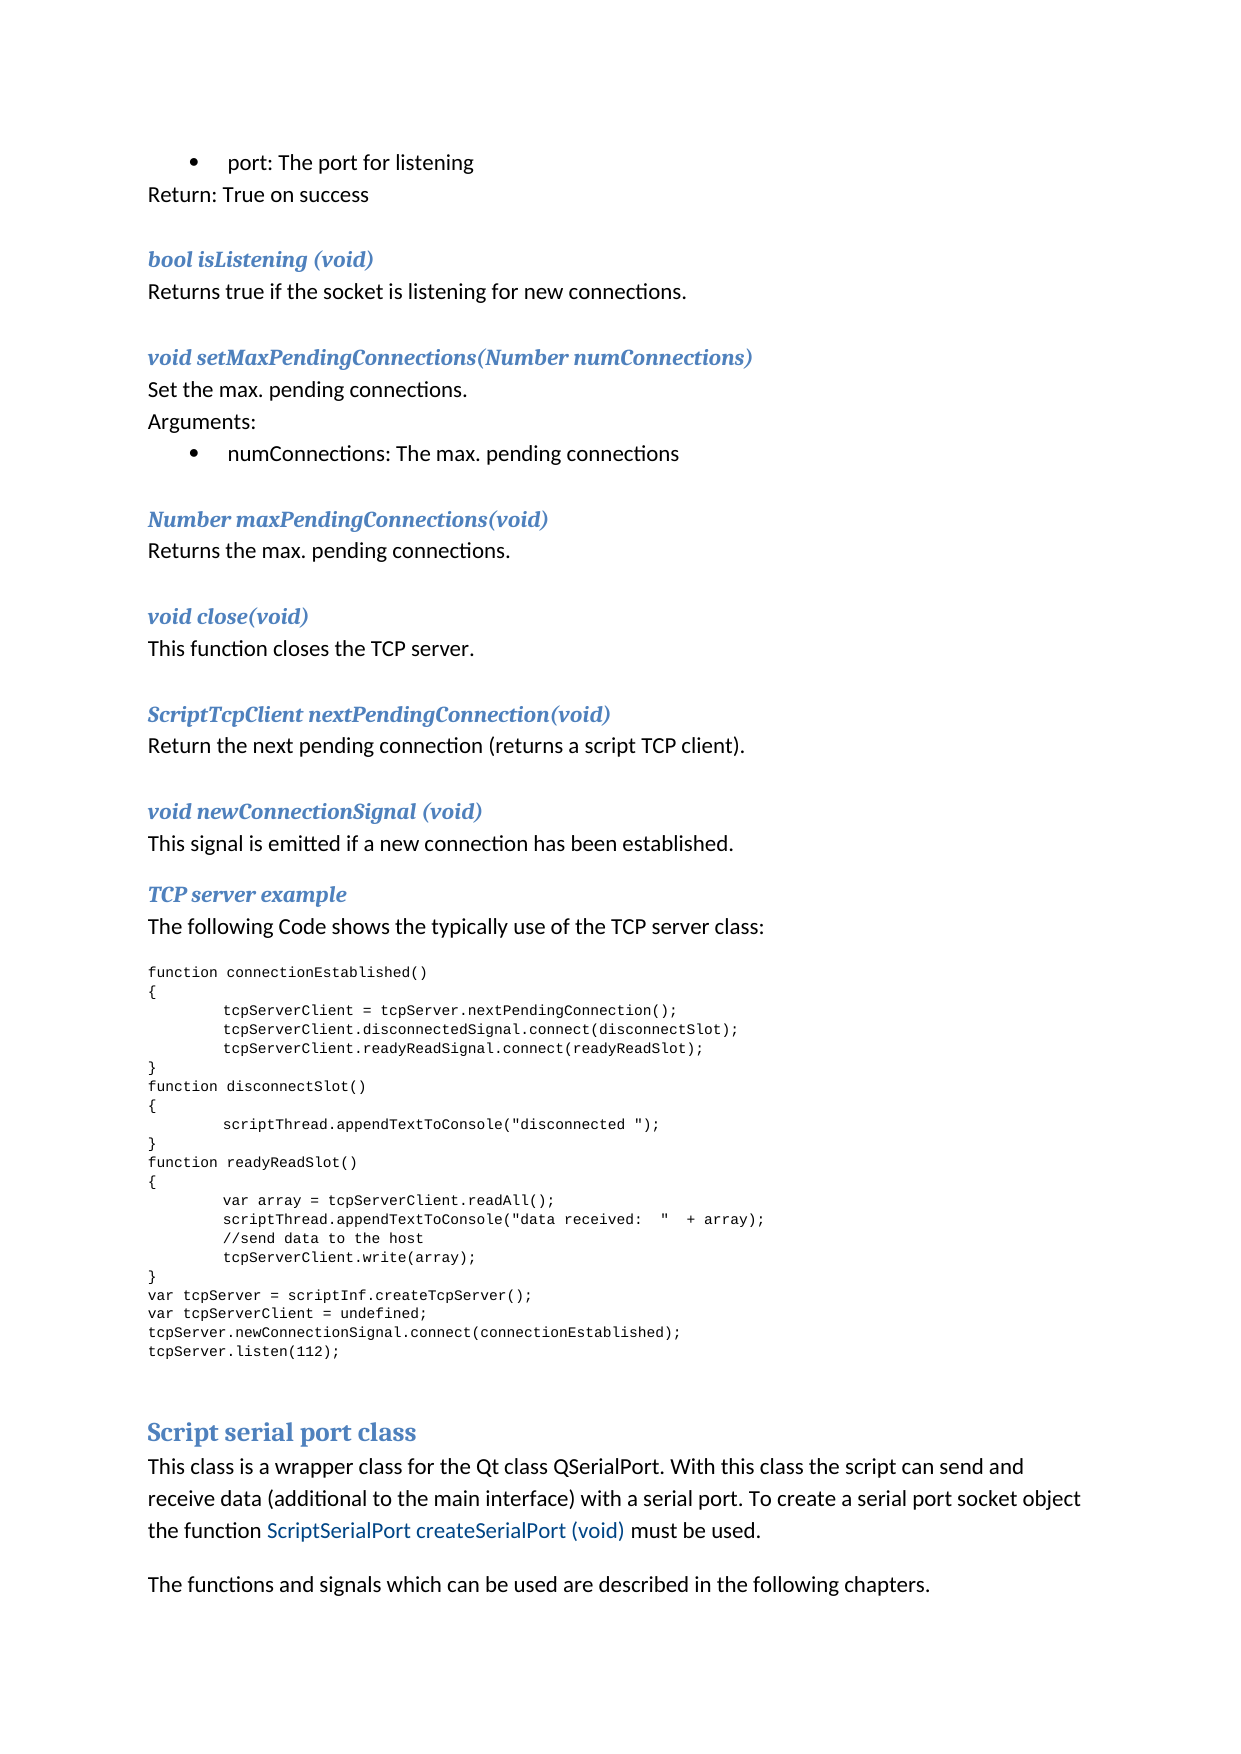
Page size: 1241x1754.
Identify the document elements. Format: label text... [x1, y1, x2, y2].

subtitle bool isListening (void) [148, 247, 1093, 273]
text function disconnectSlot() [148, 1079, 1093, 1096]
text { [148, 984, 1093, 1001]
text tcpServer.listen(112); [148, 1344, 1093, 1361]
text { [148, 1098, 1093, 1115]
text Return the next pending connection (returns a script TCP client). [148, 732, 1093, 760]
text function connectionEstablished() [148, 965, 1093, 982]
text The functions and signals which can be used are described in the following chapters. [148, 1570, 1093, 1598]
subtitle void setMaxPendingConnections(Number numConnections) [148, 344, 1093, 371]
text var tcpServerClient = undefined; [148, 1307, 1093, 1323]
text Arguments: [148, 407, 1093, 435]
text } [148, 1136, 1093, 1153]
subtitle void close(void) [148, 604, 1093, 630]
text { [148, 1174, 1093, 1191]
text This function closes the TCP server. [148, 634, 1093, 662]
text tcpServer.newConnectionSignal.connect(connectionEstablished); [148, 1326, 1093, 1342]
text tcpServerClient = tcpServer.nextPendingConnection(); [148, 1003, 1093, 1020]
text tcpServerClient.write(array); [148, 1250, 1093, 1266]
text var tcpServer = scriptInf.createTcpServer(); [148, 1288, 1093, 1304]
text Set the max. pending connections. [148, 375, 1093, 403]
subtitle Script serial port class [148, 1417, 1093, 1448]
subtitle void newConnectionSignal (void) [148, 799, 1093, 825]
text This signal is emitted if a new connection has been established. [148, 829, 1093, 857]
text tcpServerClient.disconnectedSignal.connect(disconnectSlot); [148, 1022, 1093, 1039]
text //send data to the host [148, 1231, 1093, 1247]
text var array = tcpServerClient.readAll(); [148, 1193, 1093, 1209]
subtitle Number maxPendingConnections(void) [148, 506, 1093, 533]
text } [148, 1269, 1093, 1285]
text } [148, 1060, 1093, 1077]
text This class is a wrapper class for the Qt class QSerialPort. With this class the script can send and receive data (additional to the main interface) with a serial port. To create a serial port socket object the function ScriptSerialPort createSerialPort (void) must be used. [148, 1452, 1093, 1545]
text The following Code shows the typically use of the TCP server class: [148, 912, 1093, 940]
text tcpServerClient.readyReadSignal.connect(readyReadSlot); [148, 1041, 1093, 1058]
subtitle ScriptTcpClient nextPendingConnection(void) [148, 701, 1093, 728]
text scriptThread.appendTextToConsole("data received: " + array); [148, 1212, 1093, 1228]
text scriptThread.appendTextToConsole("disconnected "); [148, 1117, 1093, 1134]
subtitle TCP server example [148, 882, 1093, 908]
text function readyReadSlot() [148, 1155, 1093, 1172]
list port: The port for listening [190, 148, 1093, 176]
text Returns true if the socket is listening for new connections. [148, 277, 1093, 305]
text Return: True on success [148, 180, 1093, 208]
text Returns the max. pending connections. [148, 537, 1093, 565]
list numConnections: The max. pending connections [190, 439, 1093, 467]
